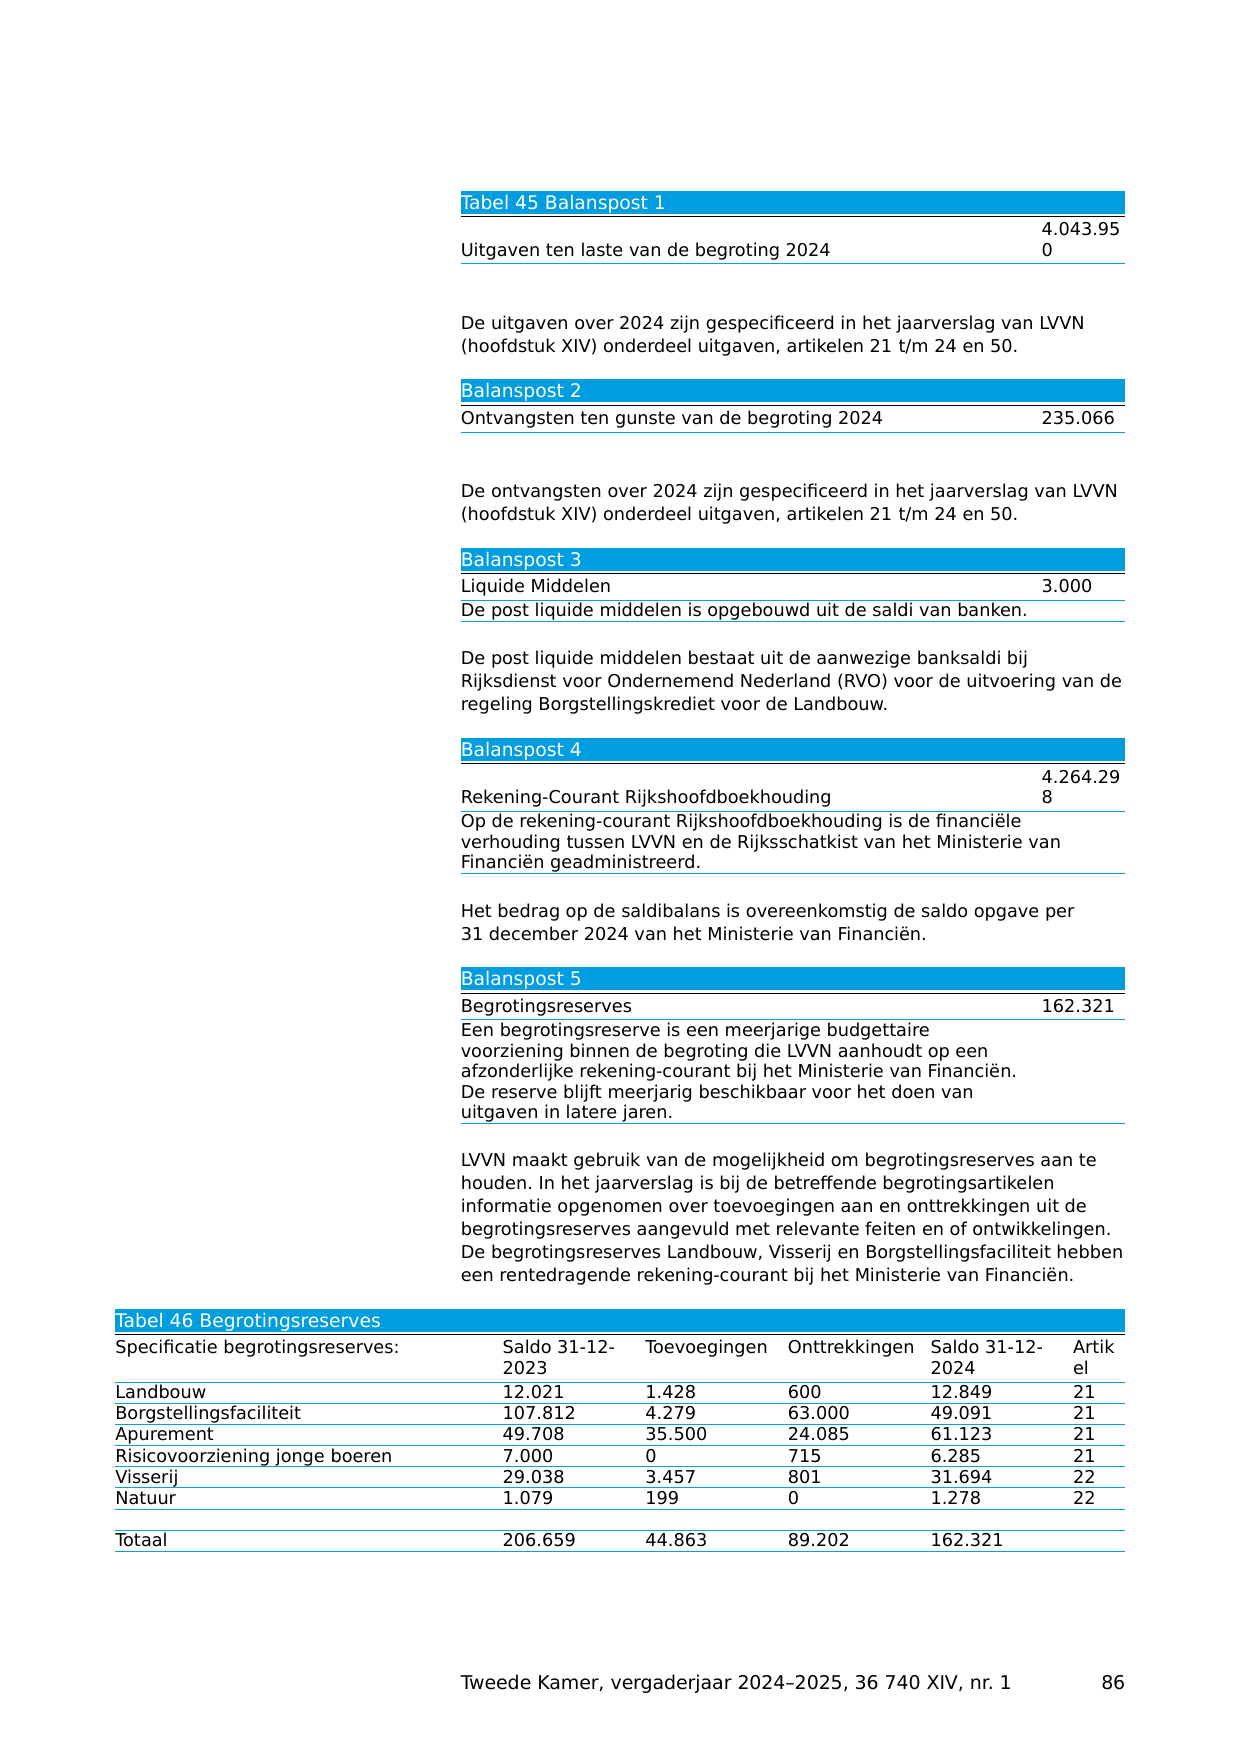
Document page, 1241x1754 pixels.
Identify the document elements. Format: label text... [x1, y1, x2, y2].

table_cell [1039, 601, 1125, 621]
table_cell Apurement [115, 1425, 499, 1445]
table_cell 162.321 [1039, 994, 1125, 1019]
table_cell 21 [1070, 1383, 1125, 1403]
table_cell 29.038 [500, 1467, 642, 1487]
table_cell Uitgaven ten laste van de begroting 2024 [461, 217, 1038, 263]
table_cell 49.091 [928, 1404, 1070, 1424]
table_cell Natuur [115, 1488, 499, 1508]
table_cell Risicovoorziening jonge boeren [115, 1446, 499, 1466]
table_cell 1.428 [642, 1383, 785, 1403]
table_cell 801 [785, 1467, 927, 1487]
table_cell 107.812 [500, 1404, 642, 1424]
table_cell 4.043.950 [1039, 217, 1125, 263]
table_cell 12.849 [928, 1383, 1070, 1403]
table_cell Ontvangsten ten gunste van de begroting 2024 [461, 406, 1038, 432]
table_cell [1070, 1531, 1125, 1551]
table_cell 1.079 [500, 1488, 642, 1508]
table_cell 162.321 [928, 1531, 1070, 1551]
table_cell Saldo 31-12-2023 [500, 1335, 642, 1382]
table_cell 3.457 [642, 1467, 785, 1487]
table_cell 89.202 [785, 1531, 927, 1551]
table_cell Artikel [1070, 1335, 1125, 1382]
table_cell 61.123 [928, 1425, 1070, 1445]
table_cell [1070, 1510, 1125, 1529]
table_cell 7.000 [500, 1446, 642, 1466]
table_cell 21 [1070, 1404, 1125, 1424]
table_cell 4.264.298 [1039, 764, 1125, 811]
table_cell 49.708 [500, 1425, 642, 1445]
table_cell [642, 1510, 785, 1529]
table_cell Rekening-Courant Rijkshoofdboekhouding [461, 764, 1038, 811]
table_cell 0 [642, 1446, 785, 1466]
table_cell [461, 264, 1038, 286]
table_cell 0 [785, 1488, 927, 1508]
table_cell Begrotingsreserves [461, 994, 1038, 1019]
table_cell [500, 1510, 642, 1529]
table_cell Visserij [115, 1467, 499, 1487]
table_cell [928, 1510, 1070, 1529]
table_cell 1.278 [928, 1488, 1070, 1508]
table_cell [1039, 1020, 1125, 1123]
table_cell Totaal [115, 1531, 499, 1551]
table_cell 31.694 [928, 1467, 1070, 1487]
table_cell 3.000 [1039, 574, 1125, 600]
table_cell 22 [1070, 1488, 1125, 1508]
table_cell [461, 433, 1038, 454]
table_cell Specificatie begrotingsreserves: [115, 1335, 499, 1382]
table_cell 63.000 [785, 1404, 927, 1424]
table_cell 715 [785, 1446, 927, 1466]
table_cell Een begrotingsreserve is een meerjarige budgettaire voorziening binnen de begroting die LVVN aanhoudt op een afzonderlijke rekening-courant bij het Ministerie van Financiën. De reserve blijft meerjarig beschikbaar voor het doen van uitgaven in latere jaren. [461, 1020, 1038, 1123]
table_cell 600 [785, 1383, 927, 1403]
table_cell Onttrekkingen [785, 1335, 927, 1382]
text De ontvangsten over 2024 zijn gespecificeerd in het jaarverslag van LVVN (hoofdstuk XIV) onderdeel uitgaven, artikelen 21 t/m 24 en 50. [461, 479, 1125, 525]
text De uitgaven over 2024 zijn gespecificeerd in het jaarverslag van LVVN (hoofdstuk XIV) onderdeel uitgaven, artikelen 21 t/m 24 en 50. [461, 311, 1125, 357]
table_cell Liquide Middelen [461, 574, 1038, 600]
table_cell Landbouw [115, 1383, 499, 1403]
table_cell Borgstellingsfaciliteit [115, 1404, 499, 1424]
table_cell 21 [1070, 1446, 1125, 1466]
table_cell [785, 1510, 927, 1529]
table_cell Toevoegingen [642, 1335, 785, 1382]
table_cell 12.021 [500, 1383, 642, 1403]
table_cell Saldo 31-12-2024 [928, 1335, 1070, 1382]
text LVVN maakt gebruik van de mogelijkheid om begrotingsreserves aan te houden. In het jaarverslag is bij de betreffende begrotingsartikelen informatie opgenomen over toevoegingen aan en onttrekkingen uit de begrotingsreserves aangevuld met relevante feiten en of ontwikkelingen. De begrotingsreserves Landbouw, Visserij en Borgstellingsfaciliteit hebben een rentedragende rekening-courant bij het Ministerie van Financiën. [461, 1148, 1125, 1286]
table_cell 21 [1070, 1425, 1125, 1445]
table_cell De post liquide middelen is opgebouwd uit de saldi van banken. [461, 601, 1038, 621]
text De post liquide middelen bestaat uit de aanwezige banksaldi bij Rijksdienst voor Ondernemend Nederland (RVO) voor de uitvoering van de regeling Borgstellingskrediet voor de Landbouw. [461, 646, 1125, 715]
table_cell 35.500 [642, 1425, 785, 1445]
table_cell 6.285 [928, 1446, 1070, 1466]
table_cell Op de rekening-courant Rijkshoofdboekhouding is de financiële verhouding tussen LVVN en de Rijksschatkist van het Ministerie van Financiën geadministreerd. [461, 812, 1125, 873]
table_cell 206.659 [500, 1531, 642, 1551]
table_cell 4.279 [642, 1404, 785, 1424]
table_cell 44.863 [642, 1531, 785, 1551]
table_cell 22 [1070, 1467, 1125, 1487]
table_cell 199 [642, 1488, 785, 1508]
table_cell 235.066 [1039, 406, 1125, 432]
text Het bedrag op de saldibalans is overeenkomstig de saldo opgave per 31 december 2024 van het Ministerie van Financiën. [461, 899, 1125, 944]
table_cell 24.085 [785, 1425, 927, 1445]
table_cell [115, 1510, 499, 1529]
